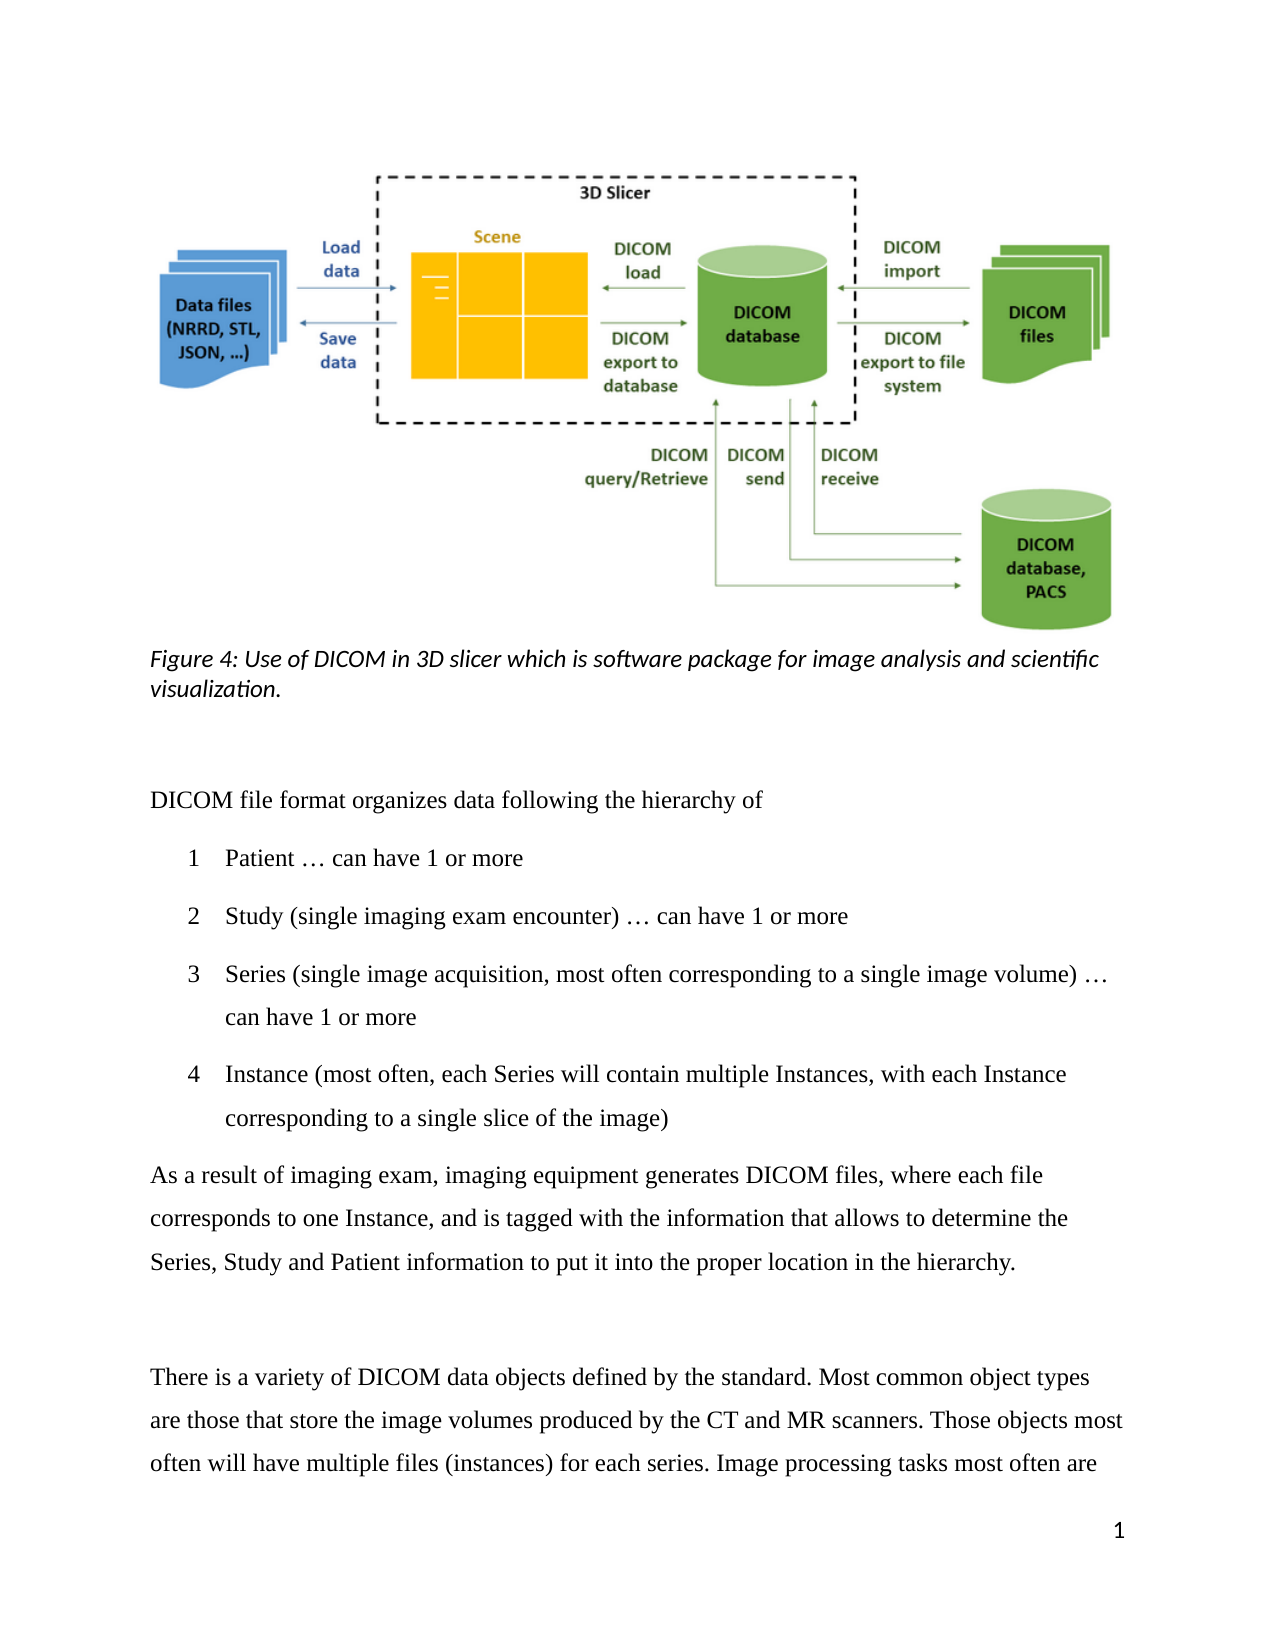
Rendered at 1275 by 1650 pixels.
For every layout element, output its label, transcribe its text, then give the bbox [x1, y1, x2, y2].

text As a result of imaging exam, imaging equipment generates DICOM files, where each file corresponds to one Instance, and is tagged with the information that allows to determine the Series, Study and Patient information to put it into the proper location in the hierarchy. [150, 1160, 1125, 1275]
list Study (single imaging exam encounter) … can have 1 or more [187, 901, 1125, 930]
list Instance (most often, each Series will contain multiple Instances, with each Instance corresponding to a single slice of the image) [187, 1059, 1125, 1131]
list Patient … can have 1 or more [187, 843, 1125, 872]
list Series (single image acquisition, most often corresponding to a single image volume) … can have 1 or more [187, 959, 1125, 1031]
text There is a variety of DICOM data objects defined by the standard. Most common object types are those that store the image volumes produced by the CT and MR scanners. Those objects most often will have multiple files (instances) for each series. Image processing tasks most often are [150, 1362, 1125, 1477]
text DICOM file format organizes data following the hierarchy of [150, 786, 1125, 814]
text Figure 4: Use of DICOM in 3D slicer which is software package for image analysis and scientific visualization. [150, 643, 1125, 704]
picture [150, 162, 1125, 643]
